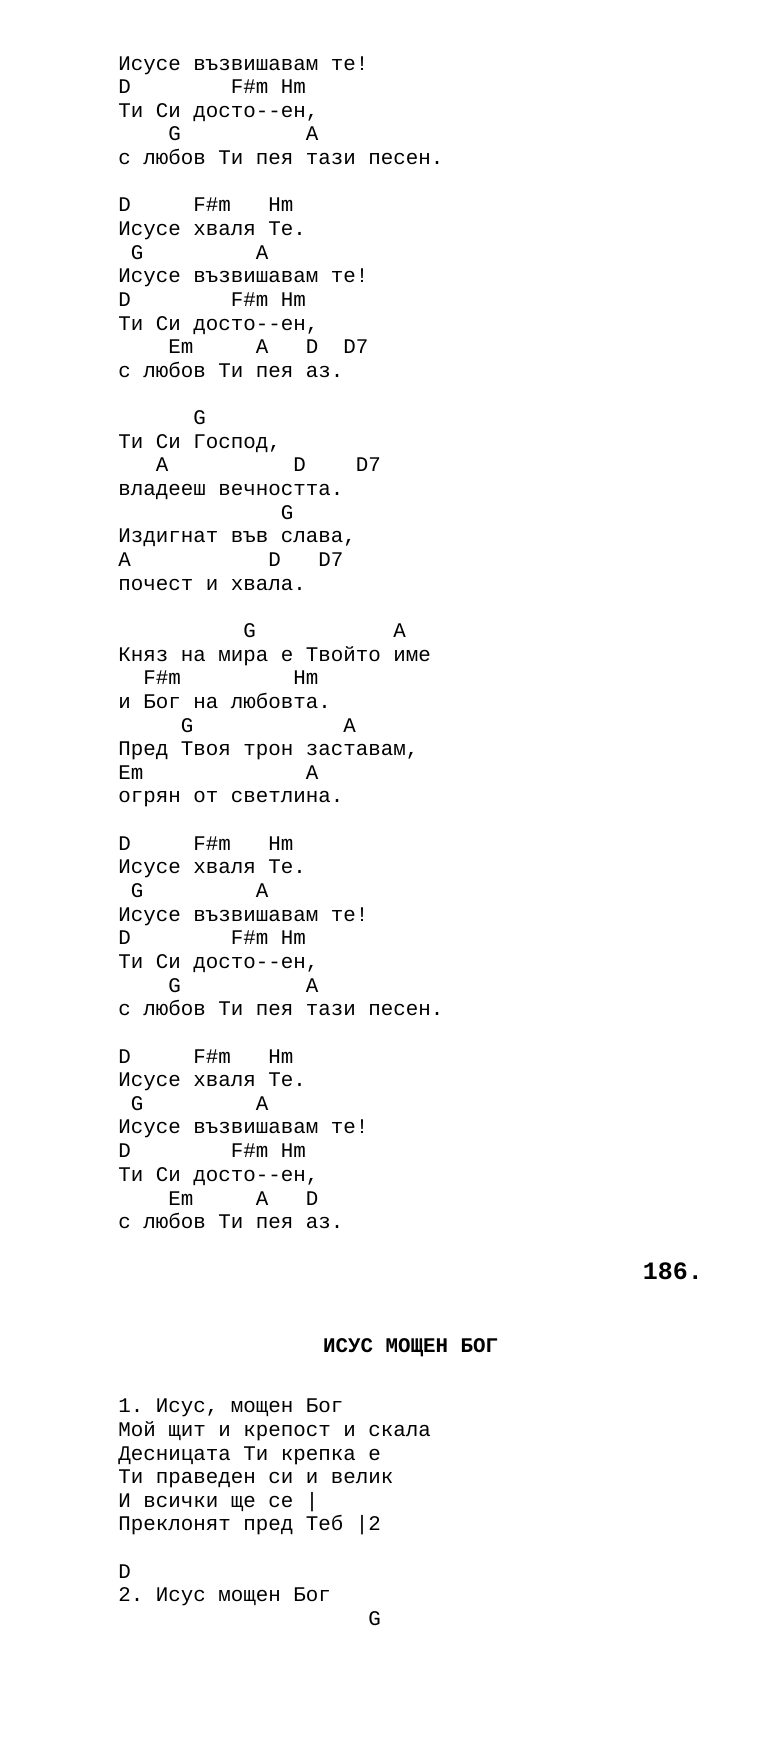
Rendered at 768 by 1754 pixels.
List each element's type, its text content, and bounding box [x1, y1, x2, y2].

text Ти Си досто--ен, [118, 313, 702, 336]
text D F#m Hm [118, 1140, 702, 1164]
text D F#m Hm [118, 927, 702, 951]
text Исусе хваля Те. [118, 218, 702, 242]
text 2. Исус мощен Бог [118, 1584, 702, 1608]
text Мой щит и крепост и скала [118, 1419, 702, 1442]
text A D D7 [118, 549, 702, 573]
subtitle ИСУС МОЩЕН БОГ [118, 1335, 702, 1359]
text D F#m Hm [118, 76, 702, 100]
text с любов Ти пея аз. [118, 1211, 702, 1235]
text Ти Си Господ, [118, 431, 702, 454]
text A D D7 [118, 454, 702, 478]
text Княз на мира е Твойто име [118, 644, 702, 667]
text G A [118, 242, 702, 265]
text с любов Ти пея аз. [118, 360, 702, 383]
text Исусе хваля Те. [118, 1069, 702, 1093]
text G A [118, 880, 702, 904]
text D F#m Hm [118, 1046, 702, 1069]
text D F#m Hm [118, 289, 702, 313]
text Исусе възвишавам те! [118, 1117, 702, 1140]
text D F#m Hm [118, 194, 702, 218]
text с любов Ти пея тази песен. [118, 147, 702, 171]
text Исусе възвишавам те! [118, 904, 702, 927]
text Исусе възвишавам те! [118, 52, 702, 76]
text F#m Hm [118, 667, 702, 691]
text Em A D [118, 1187, 702, 1211]
text Пред Твоя трон заставам, [118, 738, 702, 762]
text G A [118, 620, 702, 644]
text Исусе възвишавам те! [118, 265, 702, 289]
text G A [118, 975, 702, 998]
text Десницата Ти крепка е [118, 1442, 702, 1466]
text G [118, 407, 702, 431]
text Ти Си досто--ен, [118, 1164, 702, 1187]
text Ти Си досто--ен, [118, 100, 702, 123]
text и Бог на любовта. [118, 691, 702, 714]
text G [118, 1608, 702, 1632]
text G A [118, 123, 702, 147]
text огрян от светлина. [118, 786, 702, 809]
text Em A D D7 [118, 336, 702, 360]
text с любов Ти пея тази песен. [118, 998, 702, 1022]
text Преклонят пред Теб |2 [118, 1513, 702, 1537]
text D [118, 1561, 702, 1584]
text Ти Си досто--ен, [118, 951, 702, 975]
text Ти праведен си и велик [118, 1466, 702, 1490]
text Исусе хваля Те. [118, 856, 702, 880]
text владееш вечността. [118, 478, 702, 502]
text И всички ще се | [118, 1490, 702, 1513]
text G A [118, 1093, 702, 1117]
text почест и хвала. [118, 573, 702, 596]
text D F#m Hm [118, 833, 702, 856]
text G [118, 502, 702, 525]
text Em A [118, 762, 702, 786]
text G A [118, 714, 702, 738]
text Издигнат във слава, [118, 525, 702, 549]
text 1. Исус, мощен Бог [118, 1395, 702, 1419]
